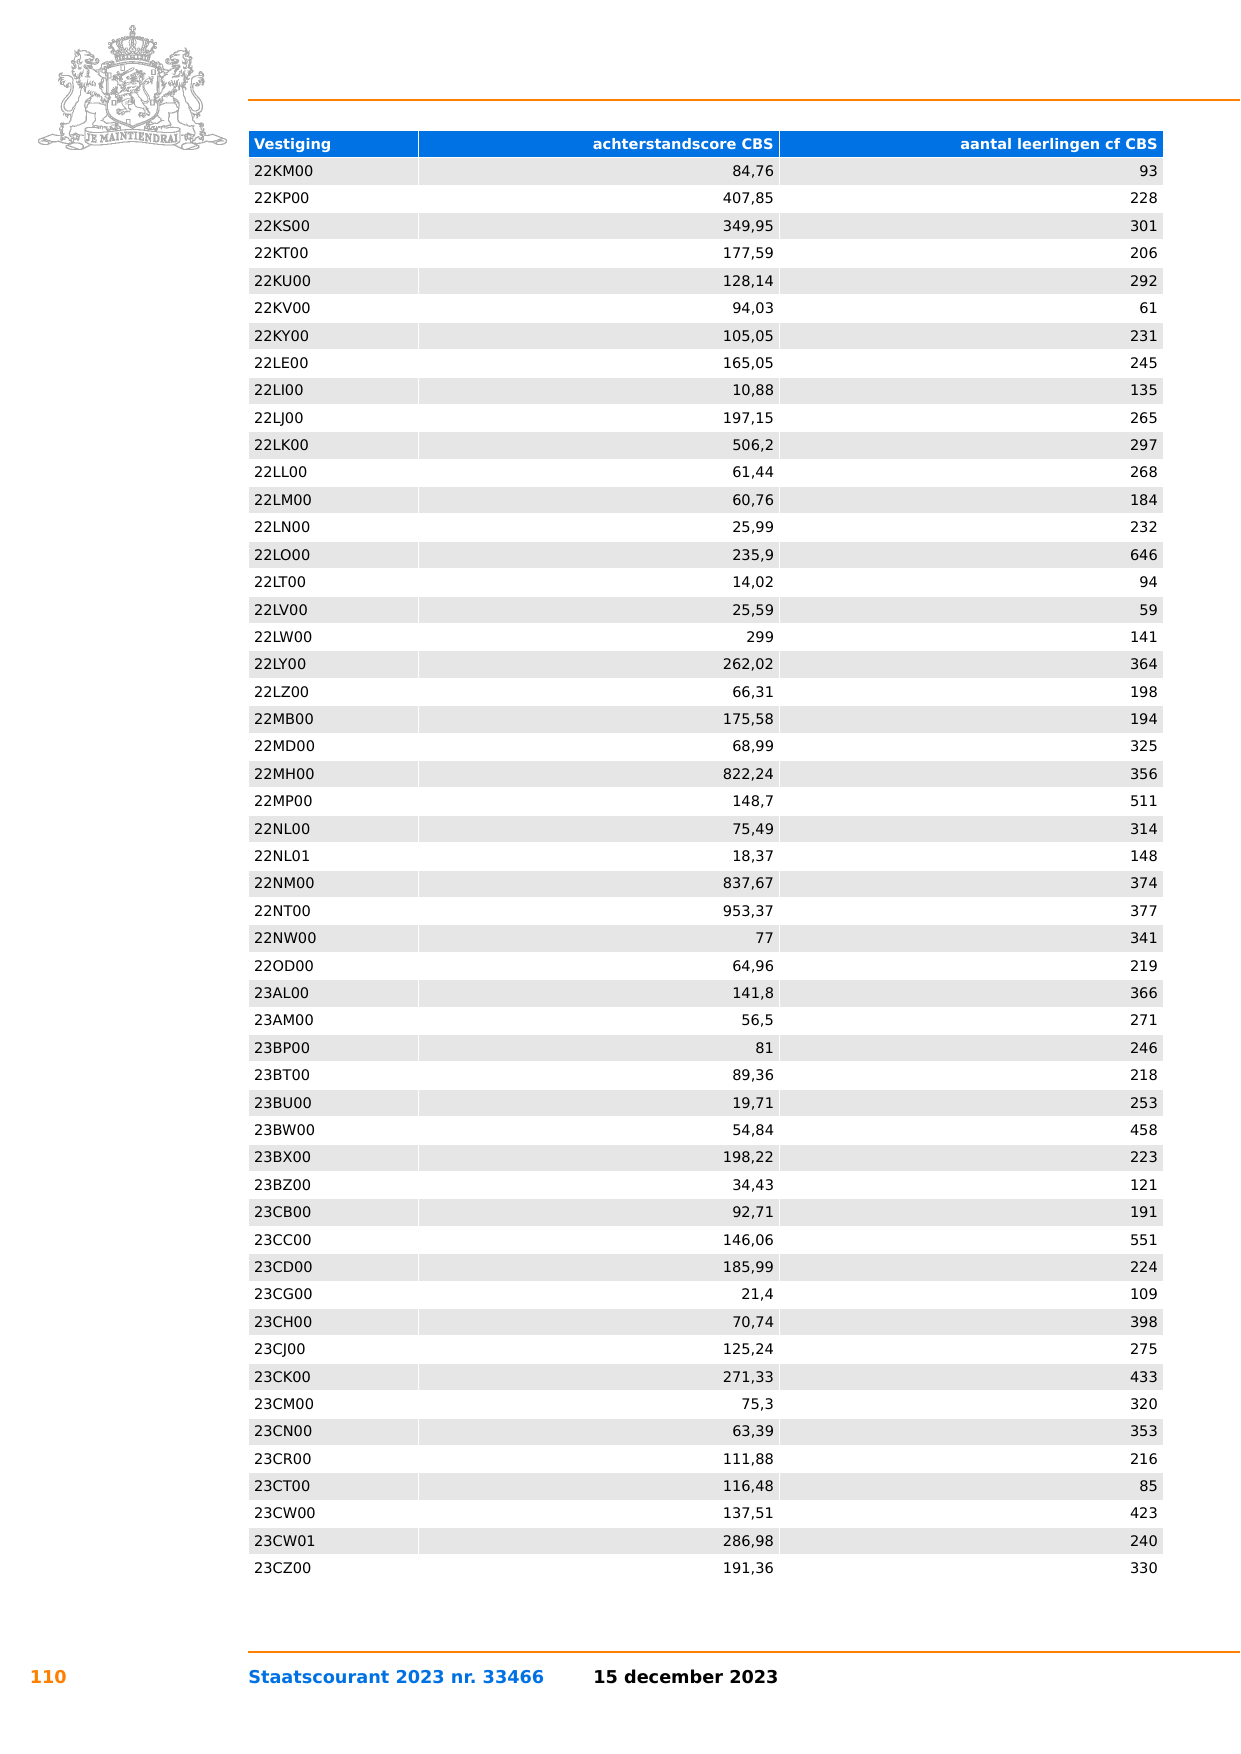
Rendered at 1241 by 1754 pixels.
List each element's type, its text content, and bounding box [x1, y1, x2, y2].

table_cell 22KU00 [249, 268, 418, 294]
table_cell 89,36 [419, 1063, 779, 1089]
table_header achterstandscore CBS [419, 131, 779, 157]
table_cell 23CR00 [249, 1446, 418, 1472]
table_cell 116,48 [419, 1473, 779, 1500]
table_cell 366 [780, 980, 1163, 1007]
table_cell 235,9 [419, 542, 779, 568]
table_cell 148 [780, 843, 1163, 869]
table_cell 194 [780, 706, 1163, 733]
table_cell 146,06 [419, 1227, 779, 1253]
table_cell 23BP00 [249, 1035, 418, 1061]
table_cell 141 [780, 624, 1163, 650]
table_cell 81 [419, 1035, 779, 1061]
table_cell 177,59 [419, 241, 779, 267]
table_cell 22LW00 [249, 624, 418, 650]
table_cell 506,2 [419, 432, 779, 459]
table_cell 14,02 [419, 569, 779, 596]
table_cell 837,67 [419, 871, 779, 897]
table_cell 10,88 [419, 378, 779, 404]
table_cell 245 [780, 350, 1163, 376]
table_cell 185,99 [419, 1254, 779, 1281]
table_cell 85 [780, 1473, 1163, 1500]
table_cell 22LM00 [249, 487, 418, 513]
table_cell 191,36 [419, 1556, 779, 1582]
table_cell 148,7 [419, 789, 779, 815]
picture [38, 25, 227, 150]
table_cell 377 [780, 898, 1163, 924]
table_cell 21,4 [419, 1282, 779, 1308]
table_cell 111,88 [419, 1446, 779, 1472]
table_cell 22NM00 [249, 871, 418, 897]
table_cell 231 [780, 323, 1163, 349]
table_cell 22KM00 [249, 158, 418, 185]
table_cell 59 [780, 597, 1163, 623]
table_cell 268 [780, 460, 1163, 486]
table_cell 22NT00 [249, 898, 418, 924]
table_cell 253 [780, 1090, 1163, 1116]
table_cell 128,14 [419, 268, 779, 294]
table_cell 135 [780, 378, 1163, 404]
table_cell 93 [780, 158, 1163, 185]
table_cell 22OD00 [249, 953, 418, 979]
table_cell 197,15 [419, 405, 779, 431]
table_cell 297 [780, 432, 1163, 459]
table_cell 265 [780, 405, 1163, 431]
table_cell 398 [780, 1309, 1163, 1335]
table_cell 23AL00 [249, 980, 418, 1007]
table_cell 25,99 [419, 515, 779, 541]
table_cell 646 [780, 542, 1163, 568]
table_cell 84,76 [419, 158, 779, 185]
table_cell 23CH00 [249, 1309, 418, 1335]
table_cell 953,37 [419, 898, 779, 924]
table_cell 223 [780, 1145, 1163, 1171]
table_cell 511 [780, 789, 1163, 815]
table_cell 292 [780, 268, 1163, 294]
table_cell 75,49 [419, 816, 779, 842]
table_header Vestiging [249, 131, 418, 157]
table_cell 94,03 [419, 295, 779, 322]
table_cell 224 [780, 1254, 1163, 1281]
table_cell 228 [780, 186, 1163, 212]
table_cell 64,96 [419, 953, 779, 979]
table_cell 23CB00 [249, 1199, 418, 1226]
table_cell 75,3 [419, 1391, 779, 1417]
table_cell 22LY00 [249, 651, 418, 678]
table_cell 23CW01 [249, 1528, 418, 1554]
table_cell 364 [780, 651, 1163, 678]
table_cell 121 [780, 1172, 1163, 1198]
table_cell 341 [780, 925, 1163, 952]
table_cell 353 [780, 1419, 1163, 1445]
table_cell 275 [780, 1336, 1163, 1363]
table_cell 22MB00 [249, 706, 418, 733]
table_cell 77 [419, 925, 779, 952]
table_cell 219 [780, 953, 1163, 979]
table_cell 105,05 [419, 323, 779, 349]
table_cell 61,44 [419, 460, 779, 486]
table_cell 22LN00 [249, 515, 418, 541]
table_cell 271 [780, 1008, 1163, 1034]
table_cell 23CK00 [249, 1364, 418, 1390]
table_cell 92,71 [419, 1199, 779, 1226]
table_cell 22MD00 [249, 734, 418, 760]
table_cell 23CG00 [249, 1282, 418, 1308]
table_cell 22LI00 [249, 378, 418, 404]
table_cell 125,24 [419, 1336, 779, 1363]
table_cell 262,02 [419, 651, 779, 678]
table_cell 22KS00 [249, 213, 418, 239]
table_cell 22MH00 [249, 761, 418, 787]
table_cell 22MP00 [249, 789, 418, 815]
table_cell 141,8 [419, 980, 779, 1007]
table_cell 70,74 [419, 1309, 779, 1335]
table_cell 22LJ00 [249, 405, 418, 431]
table_cell 301 [780, 213, 1163, 239]
table_cell 218 [780, 1063, 1163, 1089]
table_cell 23CJ00 [249, 1336, 418, 1363]
table_cell 23CC00 [249, 1227, 418, 1253]
table_cell 23BU00 [249, 1090, 418, 1116]
table_cell 22LL00 [249, 460, 418, 486]
table_cell 22LO00 [249, 542, 418, 568]
table_cell 286,98 [419, 1528, 779, 1554]
table_cell 232 [780, 515, 1163, 541]
table_cell 66,31 [419, 679, 779, 705]
table_cell 22KV00 [249, 295, 418, 322]
table_cell 22LT00 [249, 569, 418, 596]
table_cell 320 [780, 1391, 1163, 1417]
table_cell 56,5 [419, 1008, 779, 1034]
table_cell 23BW00 [249, 1117, 418, 1143]
table_cell 374 [780, 871, 1163, 897]
table_cell 22KT00 [249, 241, 418, 267]
table_cell 23AM00 [249, 1008, 418, 1034]
table_cell 198,22 [419, 1145, 779, 1171]
table_cell 325 [780, 734, 1163, 760]
table_cell 22NL01 [249, 843, 418, 869]
table_cell 216 [780, 1446, 1163, 1472]
table_cell 22KP00 [249, 186, 418, 212]
table_cell 19,71 [419, 1090, 779, 1116]
table_cell 23BX00 [249, 1145, 418, 1171]
table_cell 314 [780, 816, 1163, 842]
table_cell 433 [780, 1364, 1163, 1390]
table_cell 330 [780, 1556, 1163, 1582]
table_cell 299 [419, 624, 779, 650]
table_cell 22KY00 [249, 323, 418, 349]
table_cell 349,95 [419, 213, 779, 239]
table_cell 22LE00 [249, 350, 418, 376]
table_cell 22NW00 [249, 925, 418, 952]
table_cell 61 [780, 295, 1163, 322]
table_cell 191 [780, 1199, 1163, 1226]
table_cell 23BZ00 [249, 1172, 418, 1198]
table_cell 175,58 [419, 706, 779, 733]
table_cell 23CM00 [249, 1391, 418, 1417]
table_cell 206 [780, 241, 1163, 267]
table_cell 198 [780, 679, 1163, 705]
table_cell 18,37 [419, 843, 779, 869]
table_cell 63,39 [419, 1419, 779, 1445]
table_cell 23CN00 [249, 1419, 418, 1445]
table_cell 407,85 [419, 186, 779, 212]
table_cell 54,84 [419, 1117, 779, 1143]
table_cell 109 [780, 1282, 1163, 1308]
table_cell 23BT00 [249, 1063, 418, 1089]
table_cell 822,24 [419, 761, 779, 787]
table_cell 271,33 [419, 1364, 779, 1390]
table_cell 23CW00 [249, 1501, 418, 1527]
table_cell 23CD00 [249, 1254, 418, 1281]
table_cell 22NL00 [249, 816, 418, 842]
table_cell 94 [780, 569, 1163, 596]
table_cell 184 [780, 487, 1163, 513]
table_cell 68,99 [419, 734, 779, 760]
table_cell 23CT00 [249, 1473, 418, 1500]
table_cell 356 [780, 761, 1163, 787]
table_cell 34,43 [419, 1172, 779, 1198]
table_cell 60,76 [419, 487, 779, 513]
table_cell 22LZ00 [249, 679, 418, 705]
table_cell 240 [780, 1528, 1163, 1554]
table_cell 165,05 [419, 350, 779, 376]
table_cell 25,59 [419, 597, 779, 623]
table_cell 551 [780, 1227, 1163, 1253]
table_cell 22LV00 [249, 597, 418, 623]
table_cell 246 [780, 1035, 1163, 1061]
table_header aantal leerlingen cf CBS [780, 131, 1163, 157]
table_cell 137,51 [419, 1501, 779, 1527]
table_cell 458 [780, 1117, 1163, 1143]
table_cell 423 [780, 1501, 1163, 1527]
table_cell 22LK00 [249, 432, 418, 459]
table_cell 23CZ00 [249, 1556, 418, 1582]
